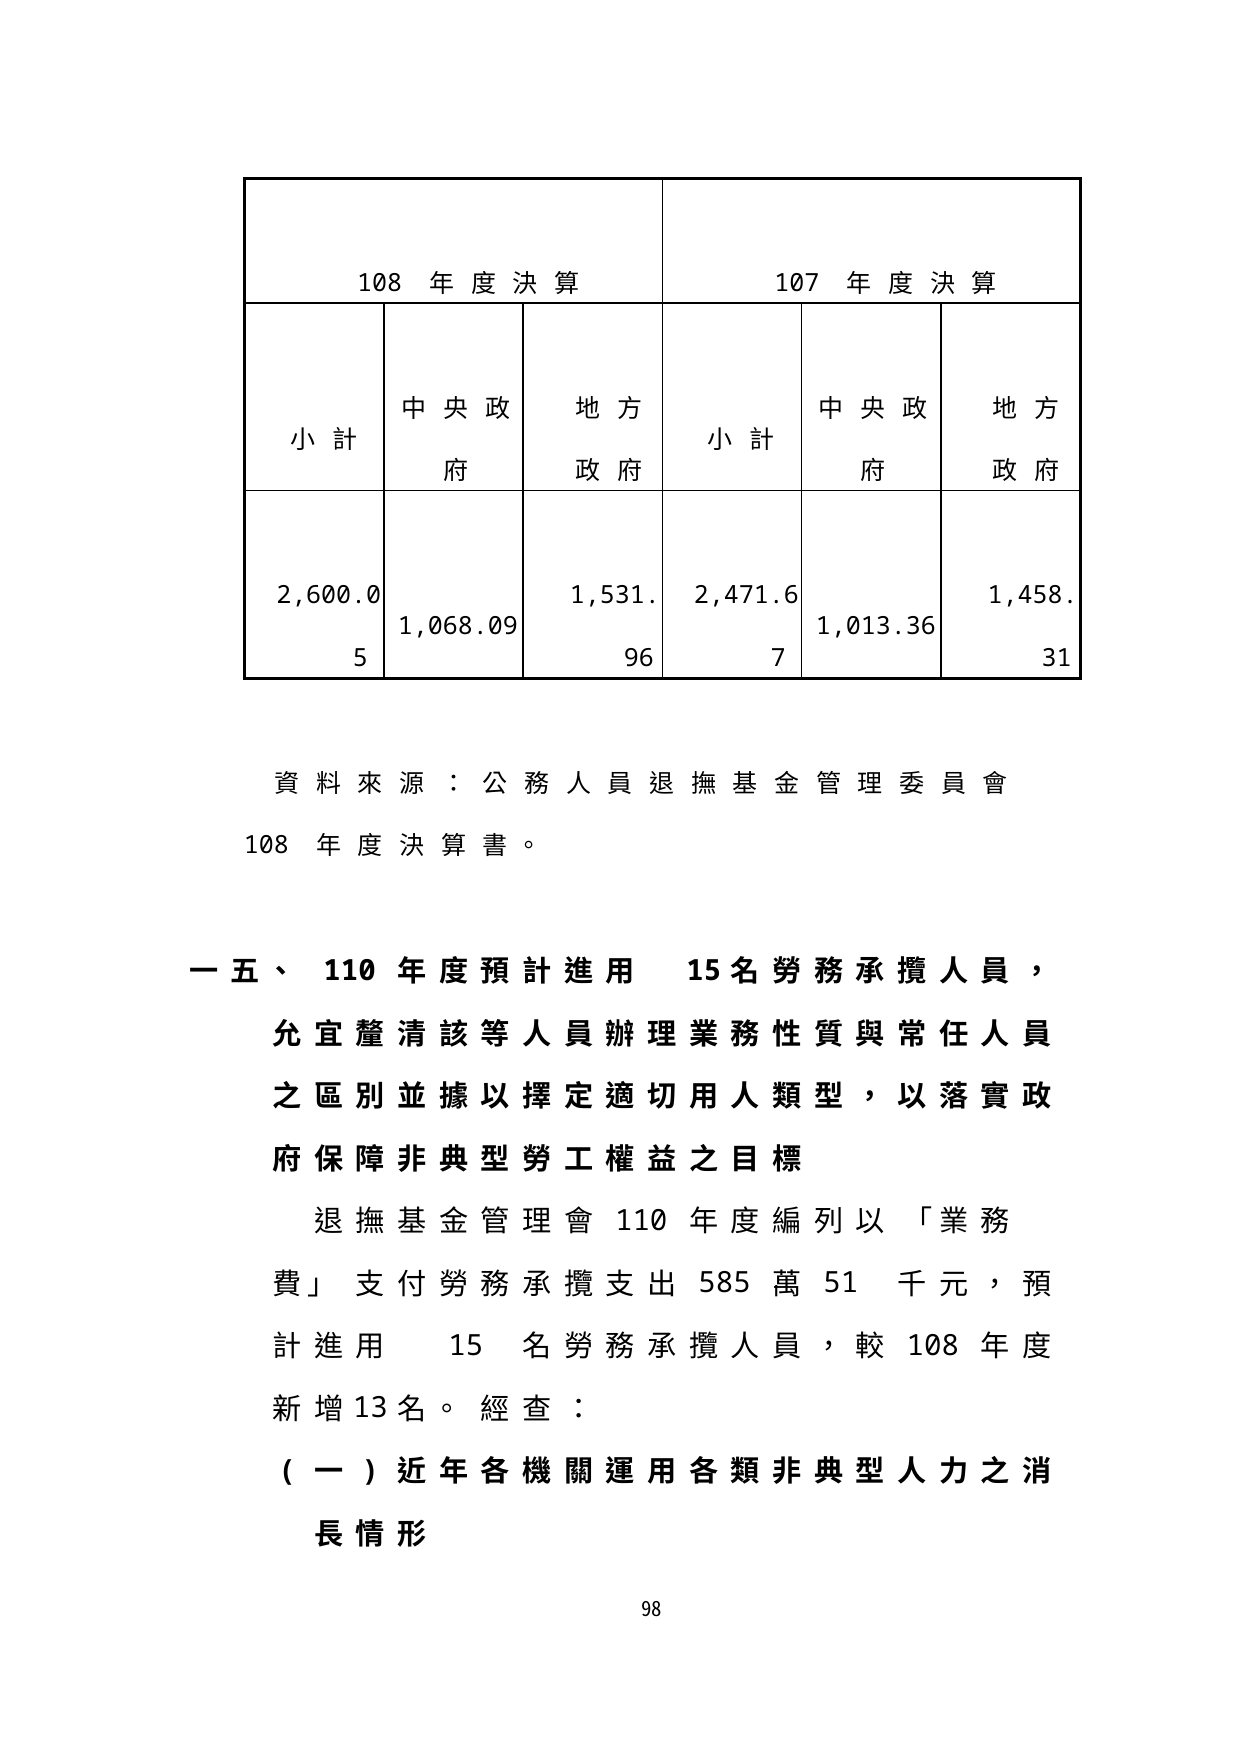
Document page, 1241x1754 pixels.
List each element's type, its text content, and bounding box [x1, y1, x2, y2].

table_cell 1,068.09 [385, 491, 522, 677]
table_cell 1,531.96 [524, 491, 662, 677]
table_cell 中央政府 [802, 304, 940, 490]
text 資料來源：公務人員退撫基金管理委員會108年度決算書。 [203, 740, 1058, 865]
table_cell 地方政府 [942, 304, 1079, 490]
table_header 107年度決算 [663, 180, 1079, 302]
table_cell 小計 [663, 304, 801, 490]
table_cell 小計 [246, 304, 383, 490]
table_cell 2,471.67 [663, 491, 801, 677]
table_cell 2,600.05 [246, 491, 383, 677]
table_cell 1,013.36 [802, 491, 940, 677]
text 退撫基金管理會110年度編列以「業務費」支付勞務承攬支出585萬51 千元，預計進用 15 名勞務承攬人員，較108年度新增13名。經查： [242, 1177, 1058, 1427]
table_cell 中央政府 [385, 304, 522, 490]
text 一五、110年度預計進用 15名勞務承攬人員，允宜釐清該等人員辦理業務性質與常任人員之區別並據以擇定適切用人類型，以落實政府保障非典型勞工權益之目標 [183, 927, 1058, 1177]
table_cell 1,458.31 [942, 491, 1079, 677]
text (一)近年各機關運用各類非典型人力之消長情形 [242, 1427, 1058, 1552]
table_header 108年度決算 [246, 180, 662, 302]
table_cell 地方政府 [524, 304, 662, 490]
